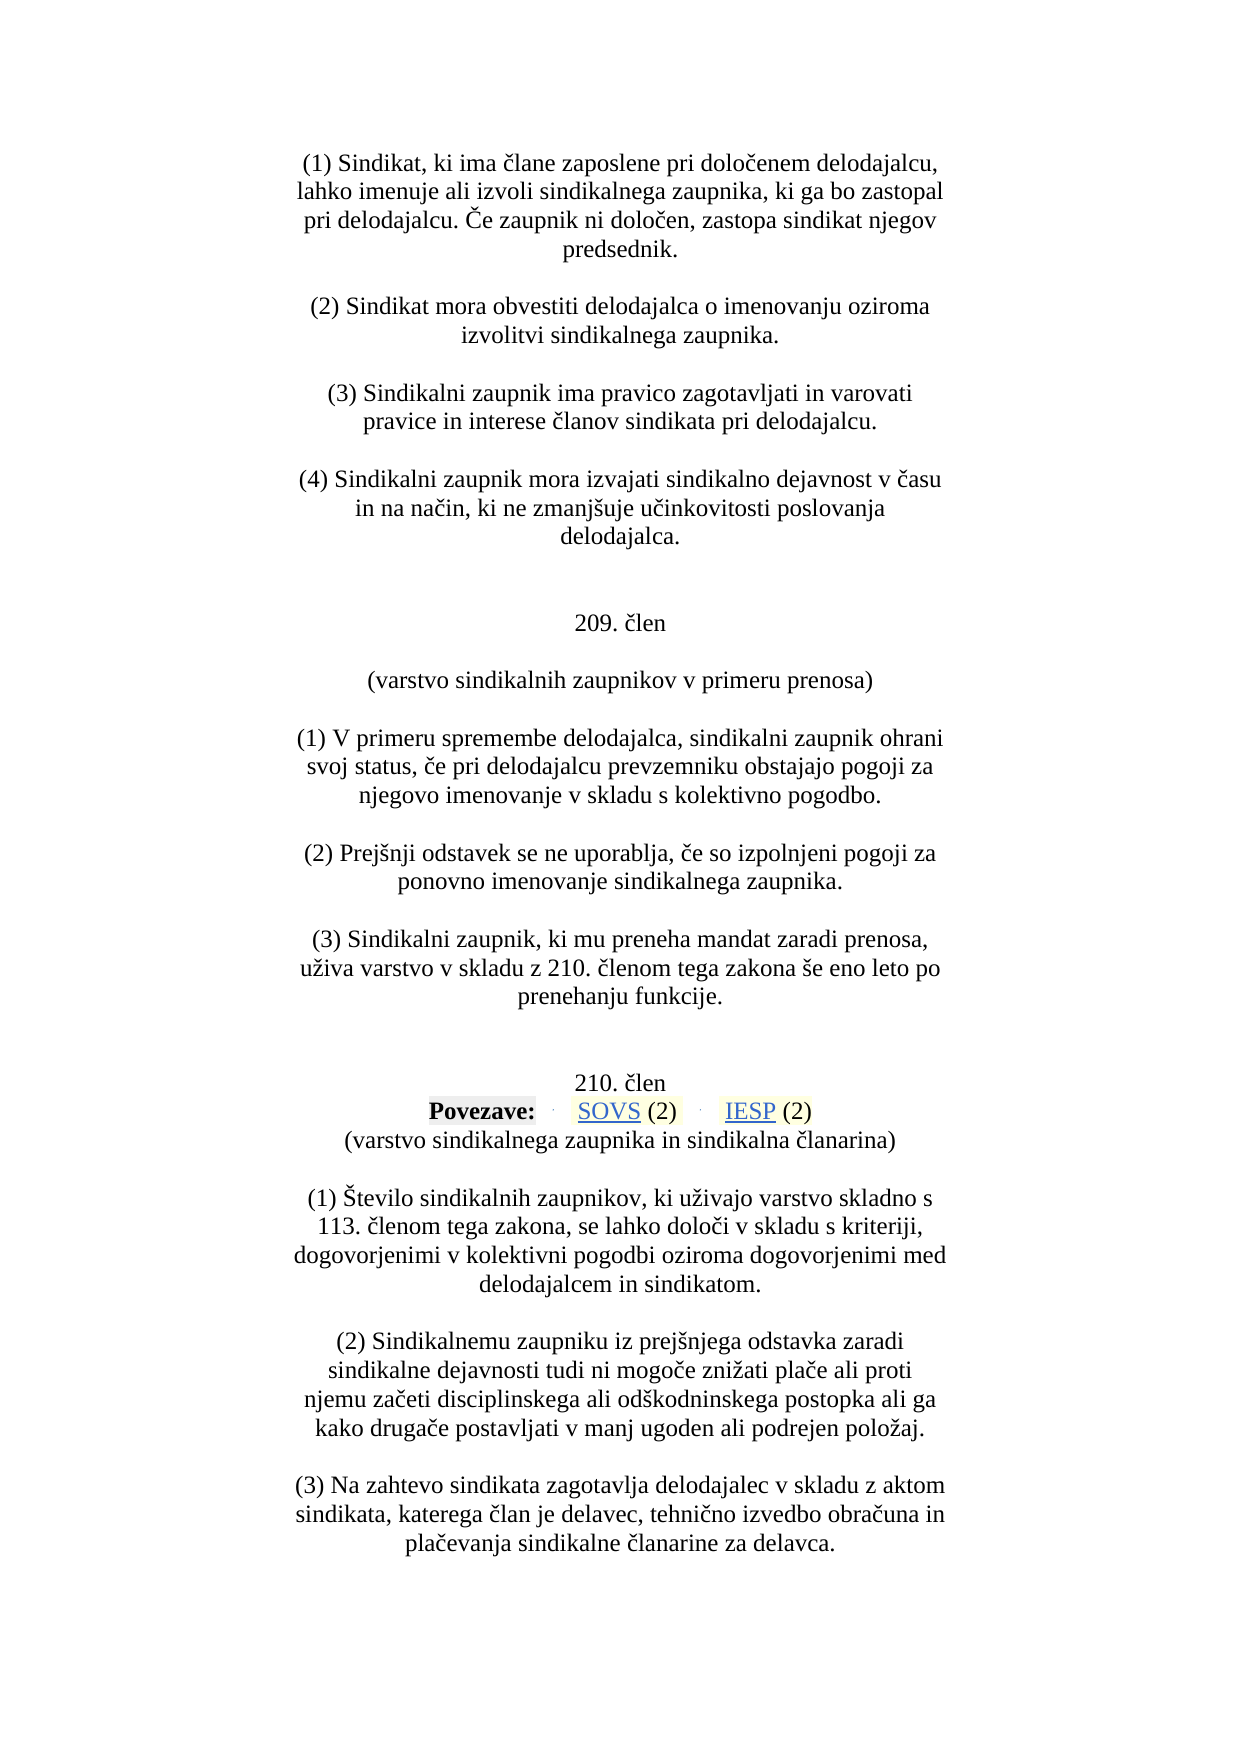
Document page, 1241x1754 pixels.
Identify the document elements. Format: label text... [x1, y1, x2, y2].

table_header (1) Sindikat, ki ima člane zaposlene pri določenem delodajalcu, lahko imenuje ali izvoli sindikalnega zaupnika, ki ga bo zastopal pri delodajalcu. Če zaupnik ni določen, zastopa sindikat njegov predsednik. (2) Sindikat mora obvestiti delodajalca o imenovanju oziroma izvolitvi sindikalnega zaupnika. (3) Sindikalni zaupnik ima pravico zagotavljati in varovati pravice in interese članov sindikata pri delodajalcu. (4) Sindikalni zaupnik mora izvajati sindikalno dejavnost v času in na način, ki ne zmanjšuje učinkovitosti poslovanja delodajalca. 209. člen (varstvo sindikalnih zaupnikov v primeru prenosa) (1) V primeru spremembe delodajalca, sindikalni zaupnik ohrani svoj status, če pri delodajalcu prevzemniku obstajajo pogoji za njegovo imenovanje v skladu s kolektivno pogodbo. (2) Prejšnji odstavek se ne uporablja, če so izpolnjeni pogoji za ponovno imenovanje sindikalnega zaupnika. (3) Sindikalni zaupnik, ki mu preneha mandat zaradi prenosa, uživa varstvo v skladu z 210. členom tega zakona še eno leto po prenehanju funkcije. 210. člen Povezave: SOVS (2) IESP (2) (varstvo sindikalnega zaupnika in sindikalna članarina) (1) Število sindikalnih zaupnikov, ki uživajo varstvo skladno s 113. členom tega zakona, se lahko določi v skladu s kriteriji, dogovorjenimi v kolektivni pogodbi oziroma dogovorjenimi med delodajalcem in sindikatom. (2) Sindikalnemu zaupniku iz prejšnjega odstavka zaradi sindikalne dejavnosti tudi ni mogoče znižati plače ali proti njemu začeti disciplinskega ali odškodninskega postopka ali ga kako drugače postavljati v manj ugoden ali podrejen položaj. (3) Na zahtevo sindikata zagotavlja delodajalec v skladu z aktom sindikata, katerega član je delavec, tehnično izvedbo obračuna in plačevanja sindikalne članarine za delavca. [138, 148, 1102, 1585]
